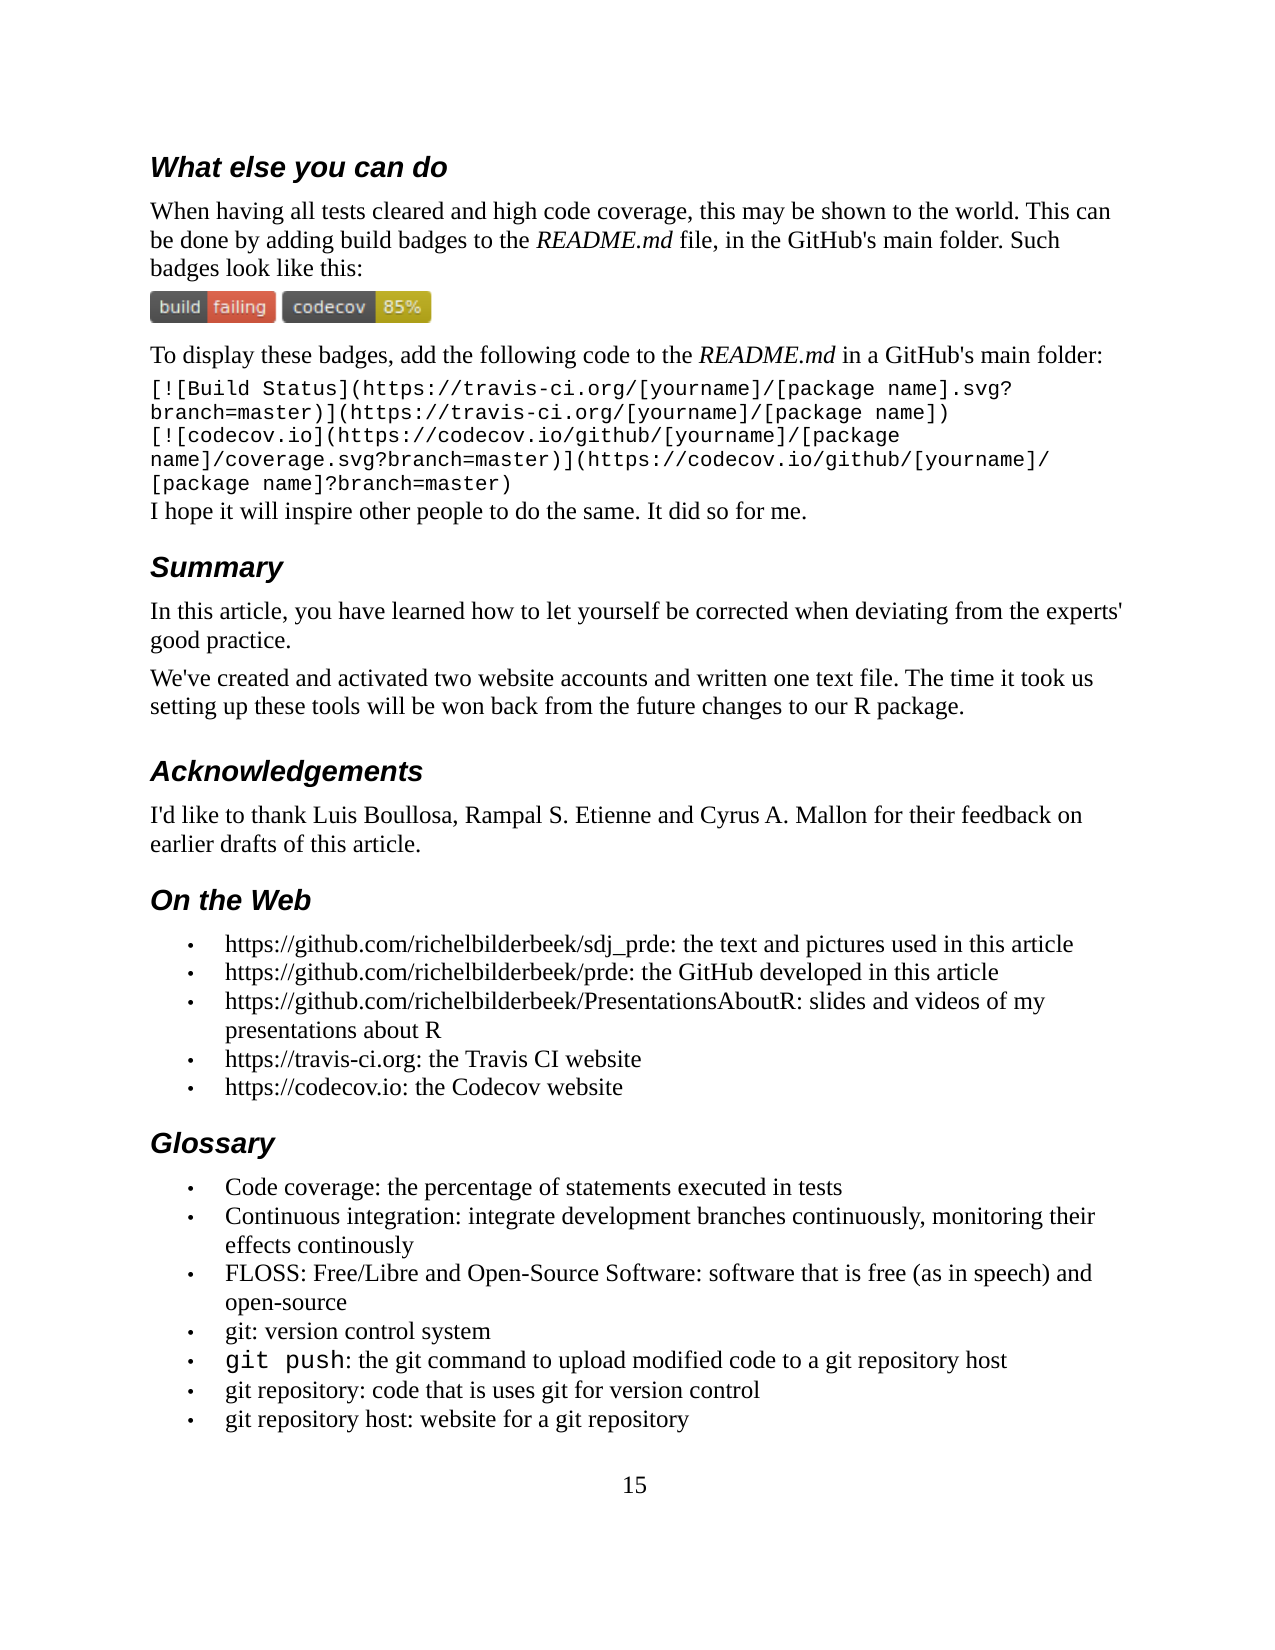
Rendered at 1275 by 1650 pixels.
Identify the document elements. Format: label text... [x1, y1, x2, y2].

text We've created and activated two website accounts and written one text file. The time it took us setting up these tools will be won back from the future changes to our R package. [150, 663, 1125, 720]
text In this article, you have learned how to let yourself be corrected when deviating from the experts' good practice. [150, 596, 1125, 654]
text To display these badges, add the following code to the README.md in a GitHub's main folder: [150, 340, 1125, 369]
picture [150, 291, 432, 323]
subtitle On the Web [150, 883, 1125, 916]
text [![codecov.io](https://codecov.io/github/[yourname]/[package name]/coverage.svg?branch=master)](https://codecov.io/github/[yourname]/[package name]?branch=master) [150, 425, 1125, 496]
list git repository host: website for a git repository [187, 1404, 1125, 1433]
subtitle What else you can do‭ [150, 150, 1125, 183]
list Code coverage: the percentage of statements executed in tests [187, 1172, 1125, 1201]
subtitle Summary [150, 550, 1125, 584]
list https://github.com/richelbilderbeek/PresentationsAboutR: slides and videos of my presentations about R [187, 986, 1125, 1044]
text I hope it will inspire other people to do the same. It did so for me. [150, 496, 1125, 525]
list git push: the git command to upload modified code to a git repository host [187, 1345, 1125, 1376]
list https://github.com/richelbilderbeek/sdj_prde: the text and pictures used in this article [187, 929, 1125, 957]
subtitle Glossary [150, 1126, 1125, 1160]
list https://codecov.io: the Codecov website [187, 1072, 1125, 1101]
list Continuous integration: integrate development branches continuously, monitoring their effects continously [187, 1201, 1125, 1258]
text I'd like to thank Luis Boullosa, Rampal S. Etienne and Cyrus A. Mallon for their feedback on earlier drafts of this article. [150, 800, 1125, 858]
subtitle Acknowledgements [150, 754, 1125, 788]
list https://travis-ci.org: the Travis CI website [187, 1044, 1125, 1072]
text When having all tests cleared and high code coverage, this may be shown to the world. This can be done by adding build badges to the README.md file, in the GitHub's main folder. Such badges look like this: [150, 196, 1125, 282]
list git repository: code that is uses git for version control [187, 1376, 1125, 1404]
list git: version control system [187, 1316, 1125, 1345]
text [![Build Status](https://travis-ci.org/[yourname]/[package name].svg?branch=master)](https://travis-ci.org/[yourname]/[package name]) [150, 378, 1125, 425]
list FLOSS: Free/Libre and Open-Source Software: software that is free (as in speech) and open-source [187, 1258, 1125, 1316]
list https://github.com/richelbilderbeek/prde: the GitHub developed in this article [187, 957, 1125, 986]
